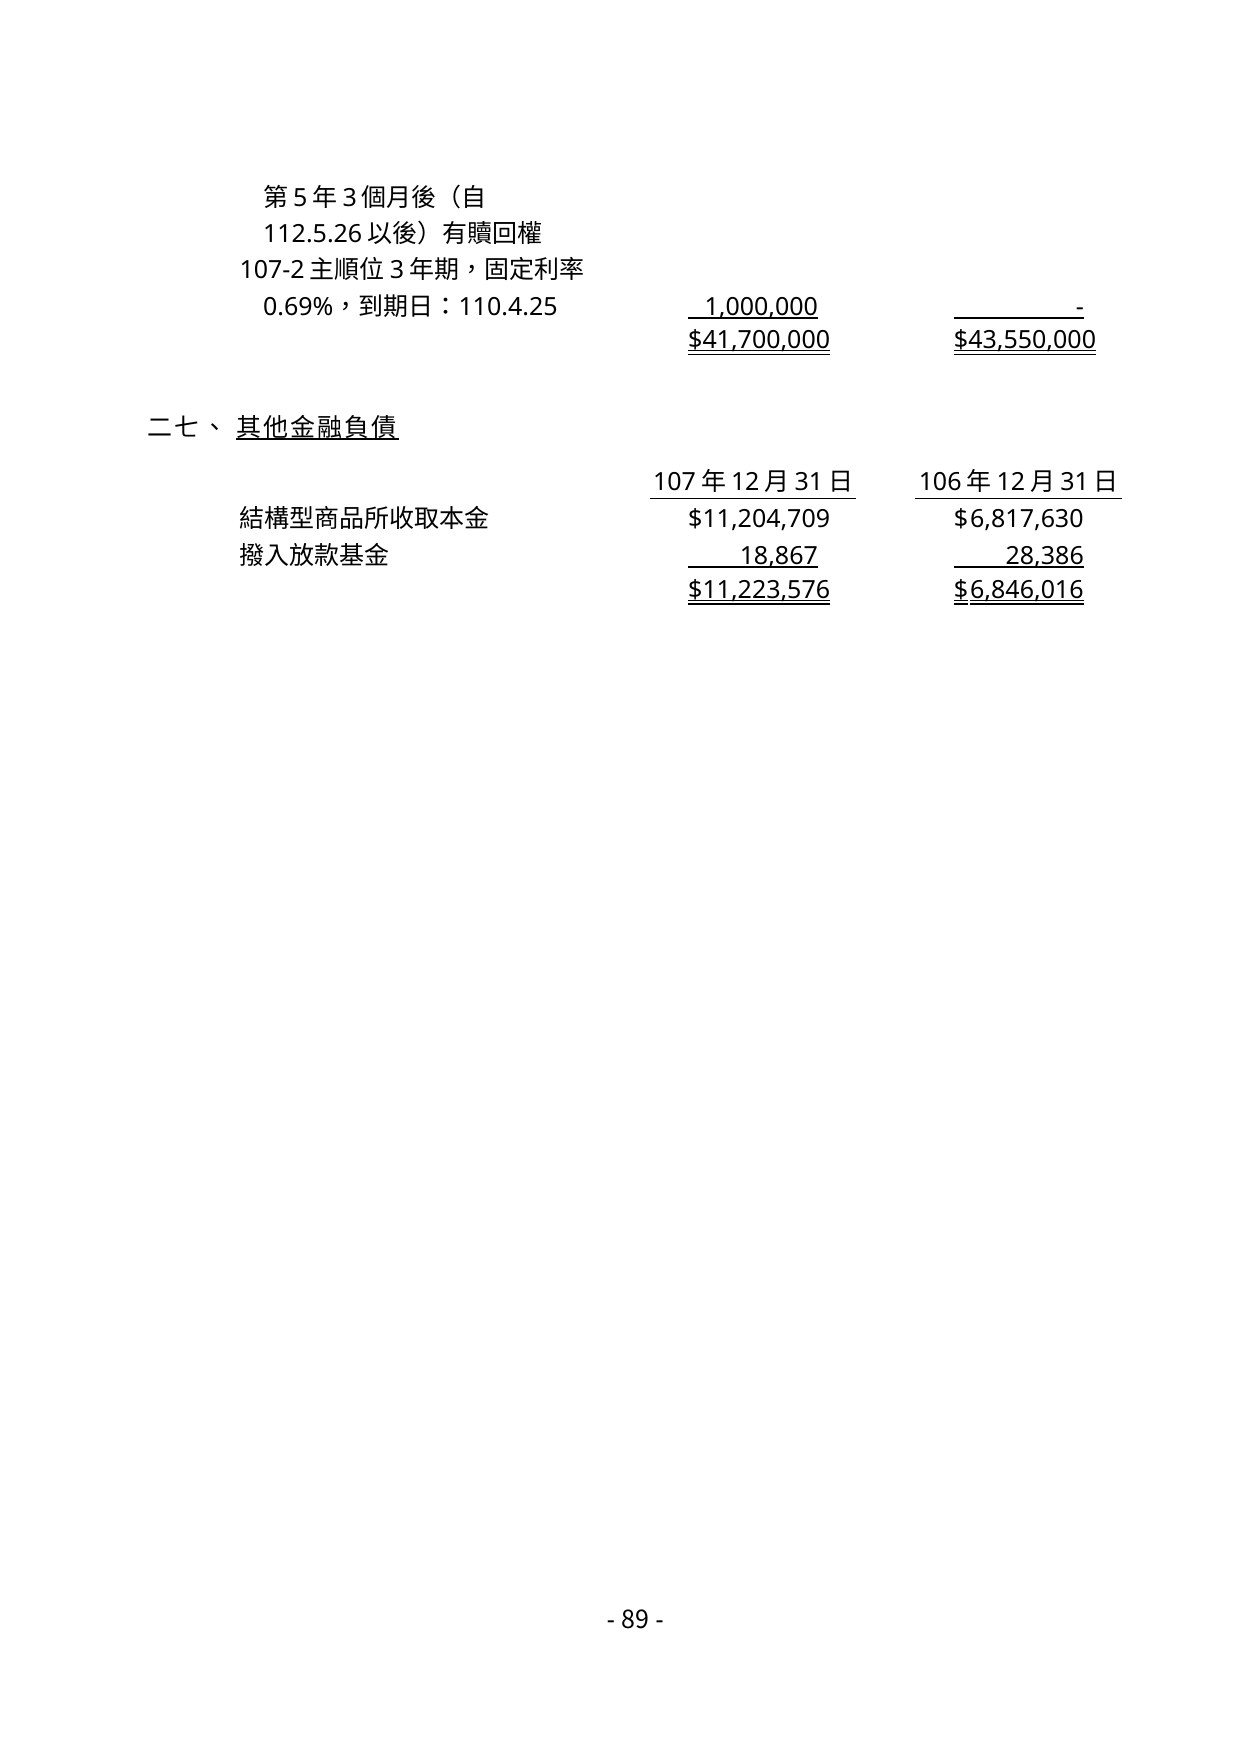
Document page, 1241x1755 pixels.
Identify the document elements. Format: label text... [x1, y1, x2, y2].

table_cell [856, 250, 915, 322]
table_cell 28,386 [915, 535, 1122, 571]
table_header [236, 462, 591, 498]
table_header 106年12月31日 [915, 462, 1122, 498]
table_cell $ 11,204,709 [650, 499, 856, 535]
table_cell 18,867 [650, 535, 856, 571]
table_cell 1,000,000 [650, 250, 856, 322]
table_cell - [915, 250, 1122, 322]
table_header 107年12月31日 [650, 462, 856, 498]
table_cell [591, 250, 649, 322]
table_cell [856, 177, 915, 250]
table_cell 第5年3個月後（自112.5.26以後）有贖回權 [236, 177, 591, 250]
table_cell [856, 535, 915, 571]
table_cell 撥入放款基金 [236, 535, 591, 571]
table_cell [591, 571, 649, 606]
table_cell [650, 177, 856, 250]
table_cell $ 6,817,630 [915, 499, 1122, 535]
table_cell $ 41,700,000 [650, 322, 856, 356]
table_cell [591, 535, 649, 571]
table_cell $ 6,846,016 [915, 571, 1122, 606]
table_cell [856, 571, 915, 606]
table_cell [591, 322, 649, 356]
table_cell 結構型商品所收取本金 [236, 498, 591, 535]
table_cell [236, 322, 591, 356]
table_cell [591, 177, 649, 250]
table_cell 107-2主順位3年期，固定利率0.69%，到期日：110.4.25 [236, 250, 591, 322]
table_header [856, 462, 915, 498]
table_header [591, 462, 649, 498]
table_cell $ 11,223,576 [650, 571, 856, 606]
table_cell [236, 571, 591, 606]
table_cell $ 43,550,000 [915, 322, 1122, 356]
text 二七、 其他金融負債 [148, 407, 1122, 443]
table_cell [856, 322, 915, 356]
table_cell [591, 498, 649, 535]
table_cell [856, 498, 915, 535]
table_cell - [915, 177, 1122, 250]
